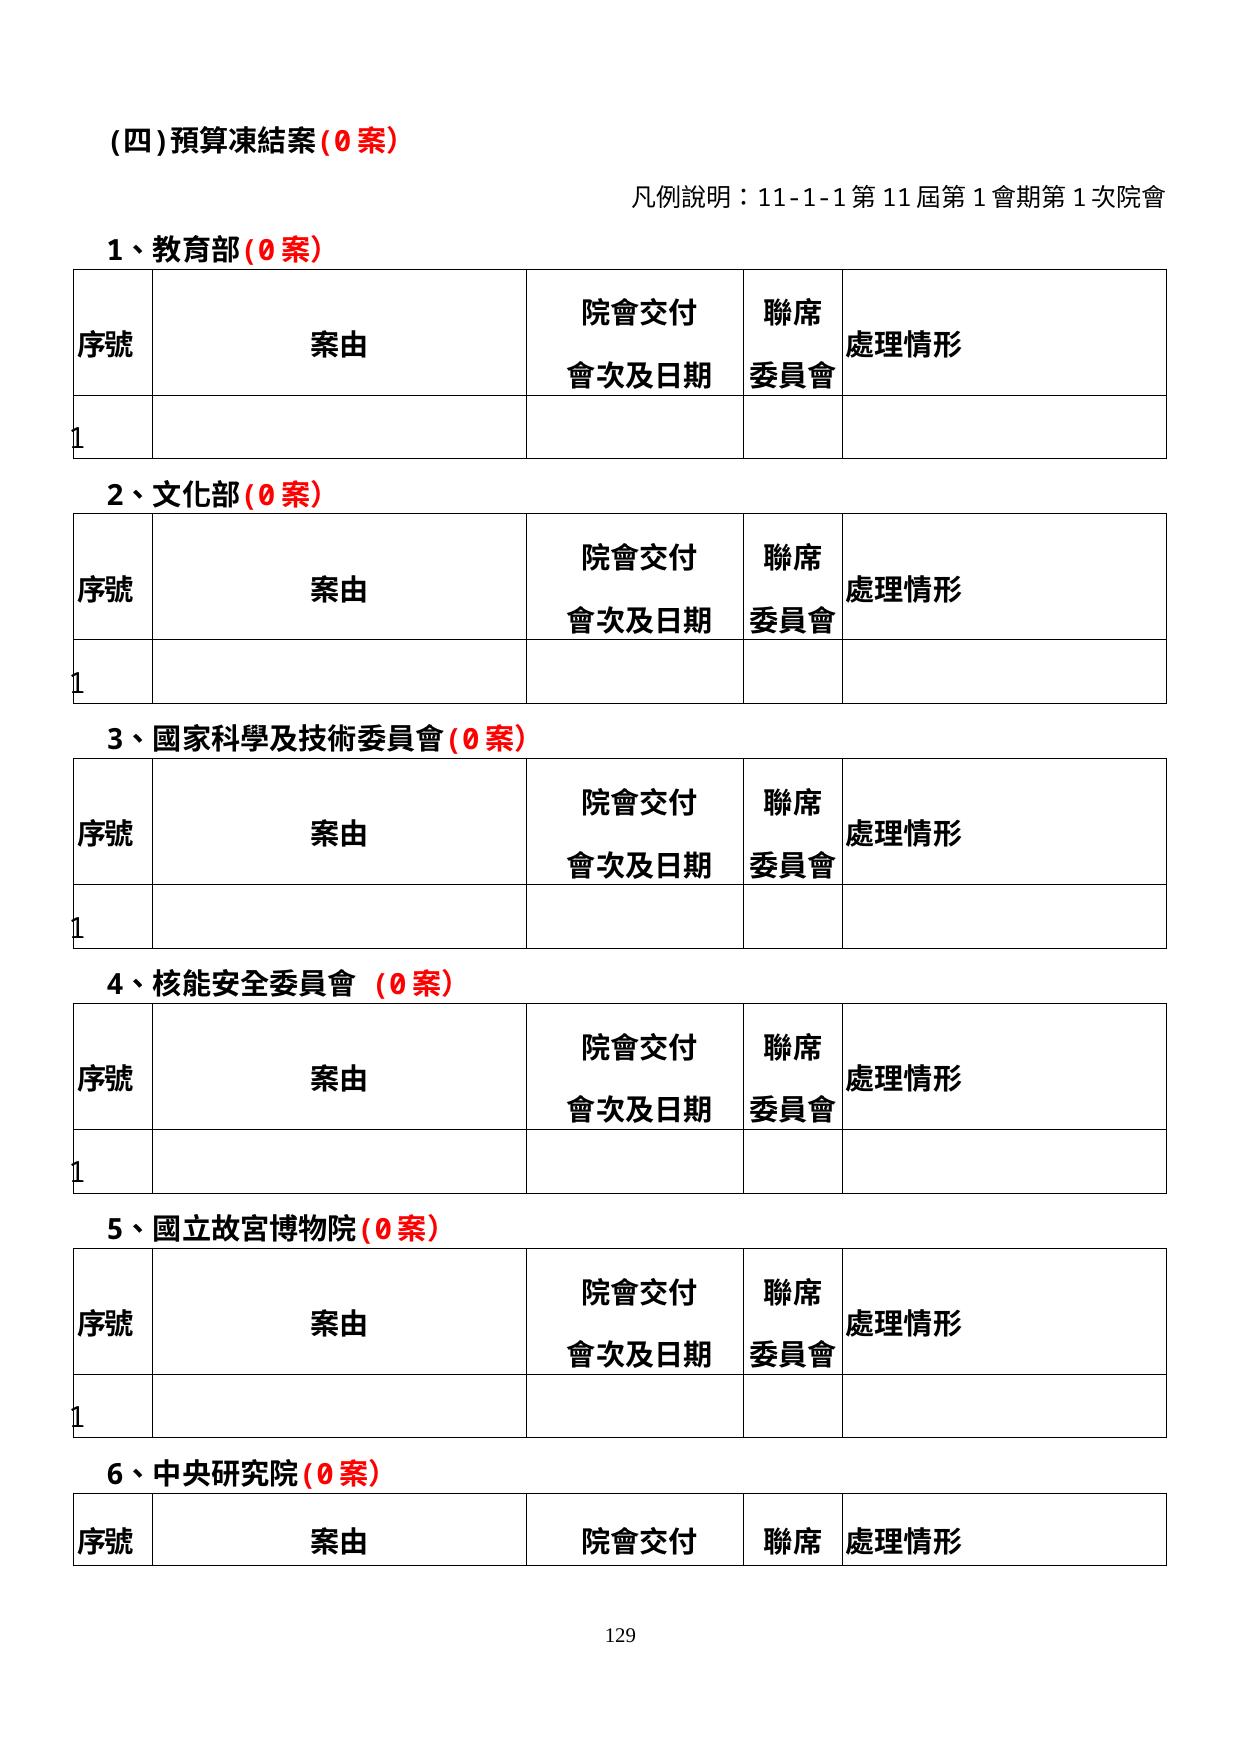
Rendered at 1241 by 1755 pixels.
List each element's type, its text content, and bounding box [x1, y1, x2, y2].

text 1、教育部(0案） [74, 227, 1166, 268]
table_header 聯席 委員會 [744, 1249, 842, 1374]
table_header 序號 [74, 270, 152, 394]
table_header 處理情形 [843, 1494, 1166, 1565]
table_header 案由 [153, 1004, 526, 1129]
table_cell [843, 1375, 1166, 1437]
table_cell [74, 885, 152, 948]
table_header 聯席 委員會 [744, 1004, 842, 1129]
text 3、國家科學及技術委員會(0案） [74, 716, 1166, 758]
table_header 處理情形 [843, 514, 1166, 639]
table_header 序號 [74, 1494, 152, 1565]
table_cell [744, 640, 842, 703]
table_header 序號 [74, 759, 152, 884]
text 4、核能安全委員會 (0案） [74, 961, 1166, 1003]
table_cell [153, 396, 526, 458]
table_cell [843, 640, 1166, 703]
text 5、國立故宮博物院(0案） [74, 1206, 1166, 1248]
table_header 處理情形 [843, 1004, 1166, 1129]
table_header 案由 [153, 514, 526, 639]
table_header 聯席 委員會 [744, 270, 842, 394]
table_cell [744, 1130, 842, 1192]
table_cell [74, 640, 152, 703]
table_cell [527, 640, 743, 703]
table_cell [74, 396, 152, 458]
table_header 序號 [74, 1004, 152, 1129]
table_cell [744, 1375, 842, 1437]
table_cell [527, 885, 743, 948]
table_header 處理情形 [843, 759, 1166, 884]
table_header 院會交付 會次及日期 [527, 1249, 743, 1374]
table_header 案由 [153, 759, 526, 884]
table_header 案由 [153, 1494, 526, 1565]
table_cell [153, 1375, 526, 1437]
table_cell [744, 396, 842, 458]
table_header 序號 [74, 1249, 152, 1374]
table_header 案由 [153, 270, 526, 394]
table_cell [843, 396, 1166, 458]
table_cell [153, 640, 526, 703]
table_cell [527, 1130, 743, 1192]
table_header 序號 [74, 514, 152, 639]
table_cell [527, 1375, 743, 1437]
text 6、中央研究院(0案） [74, 1451, 1166, 1492]
table_header 院會交付 會次及日期 [527, 1004, 743, 1129]
table_cell [843, 1130, 1166, 1192]
table_header 處理情形 [843, 270, 1166, 394]
table_header 院會交付 [527, 1494, 743, 1565]
table_cell [153, 885, 526, 948]
table_cell [74, 1375, 152, 1437]
table_cell [527, 396, 743, 458]
text 2、文化部(0案） [74, 472, 1166, 513]
table_header 處理情形 [843, 1249, 1166, 1374]
text (四)預算凍結案(0案） [74, 118, 1166, 160]
table_cell [74, 1130, 152, 1192]
table_header 聯席 委員會 [744, 514, 842, 639]
table_header 院會交付 會次及日期 [527, 270, 743, 394]
table_header 聯席 委員會 [744, 759, 842, 884]
table_cell [744, 885, 842, 948]
table_header 聯席 [744, 1494, 842, 1565]
table_header 案由 [153, 1249, 526, 1374]
table_cell [153, 1130, 526, 1192]
table_header 院會交付 會次及日期 [527, 514, 743, 639]
text 凡例說明：11-1-1第11屆第1會期第1次院會 [74, 173, 1166, 214]
table_cell [843, 885, 1166, 948]
table_header 院會交付 會次及日期 [527, 759, 743, 884]
